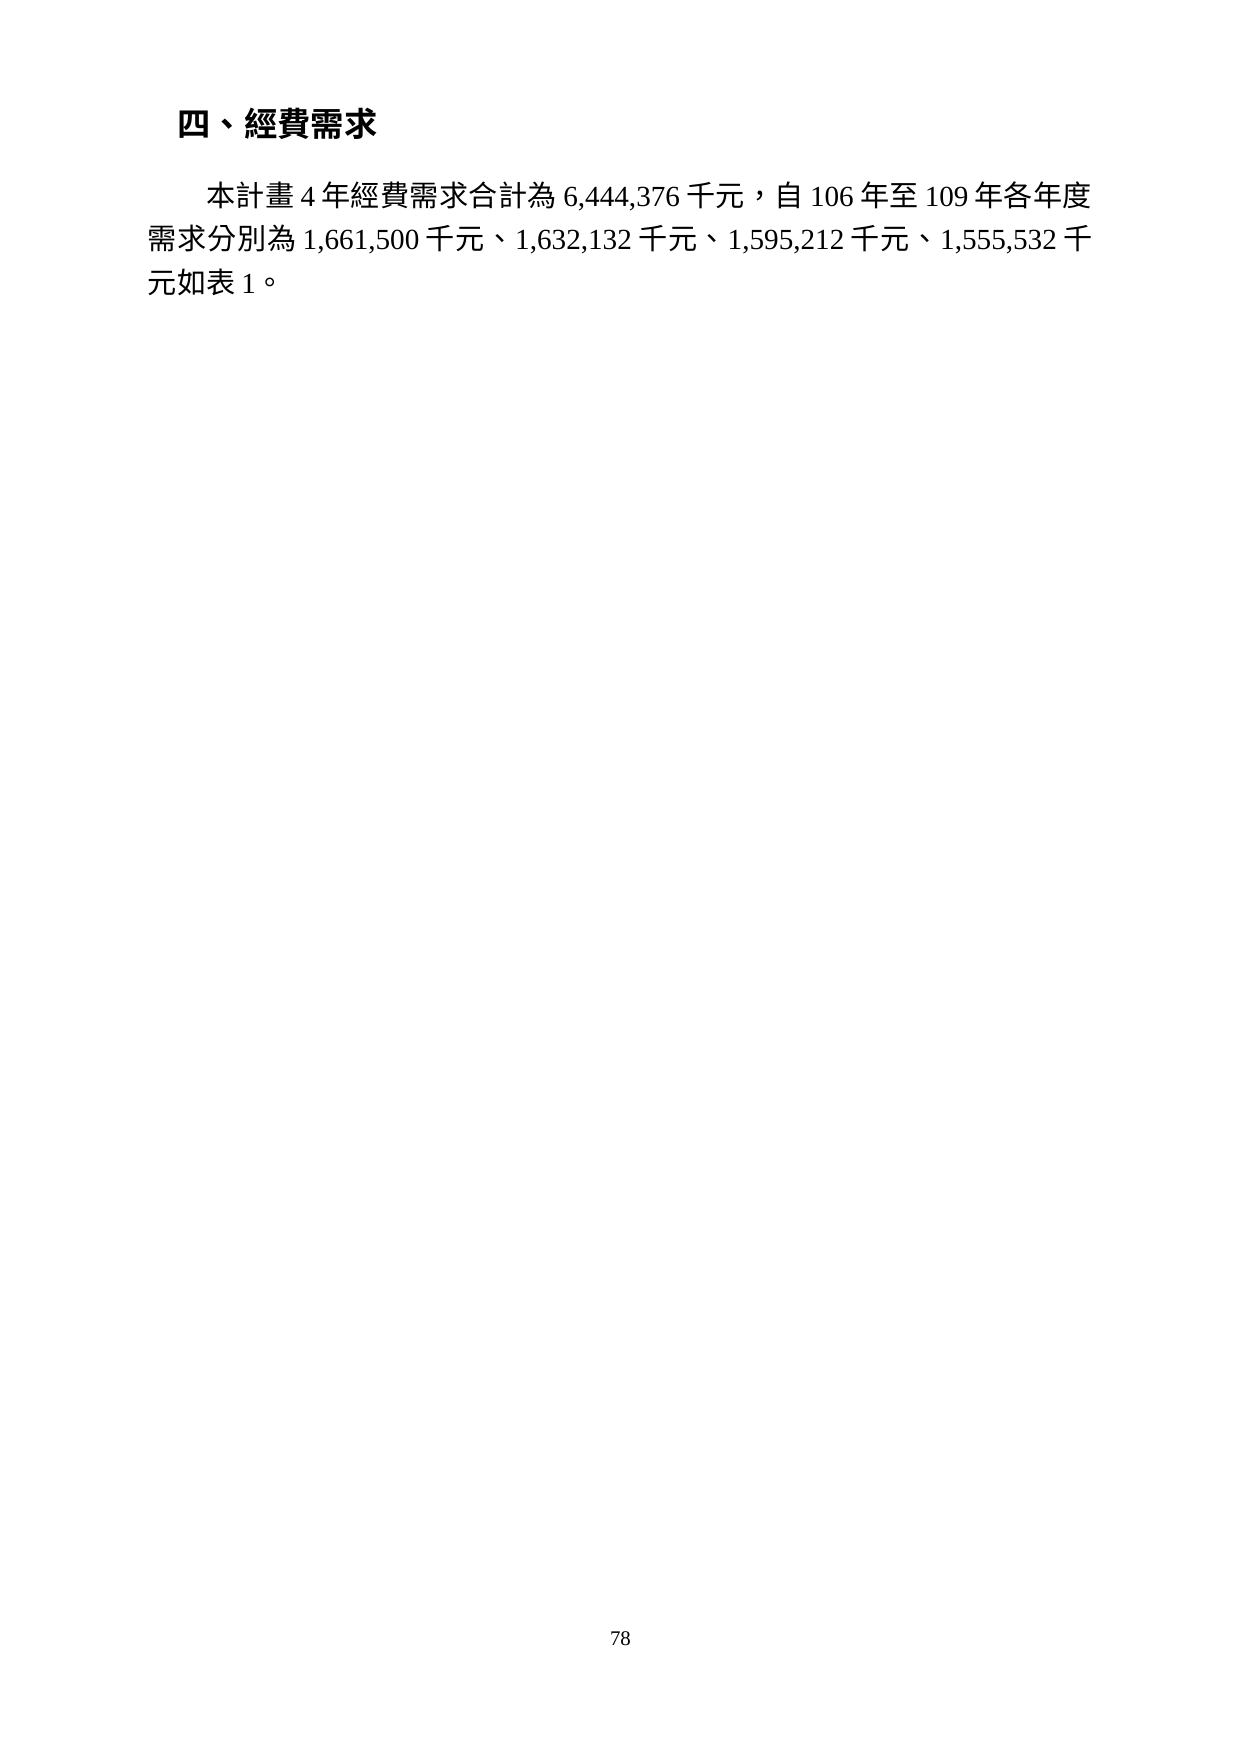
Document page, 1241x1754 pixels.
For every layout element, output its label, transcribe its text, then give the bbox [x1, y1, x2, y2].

text 本計畫4年經費需求合計為6,444,376千元，自106年至109年各年度需求分別為1,661,500千元、1,632,132千元、1,595,212千元、1,555,532千元如表1。 [148, 171, 1092, 302]
subtitle 四、經費需求 [177, 97, 1092, 146]
